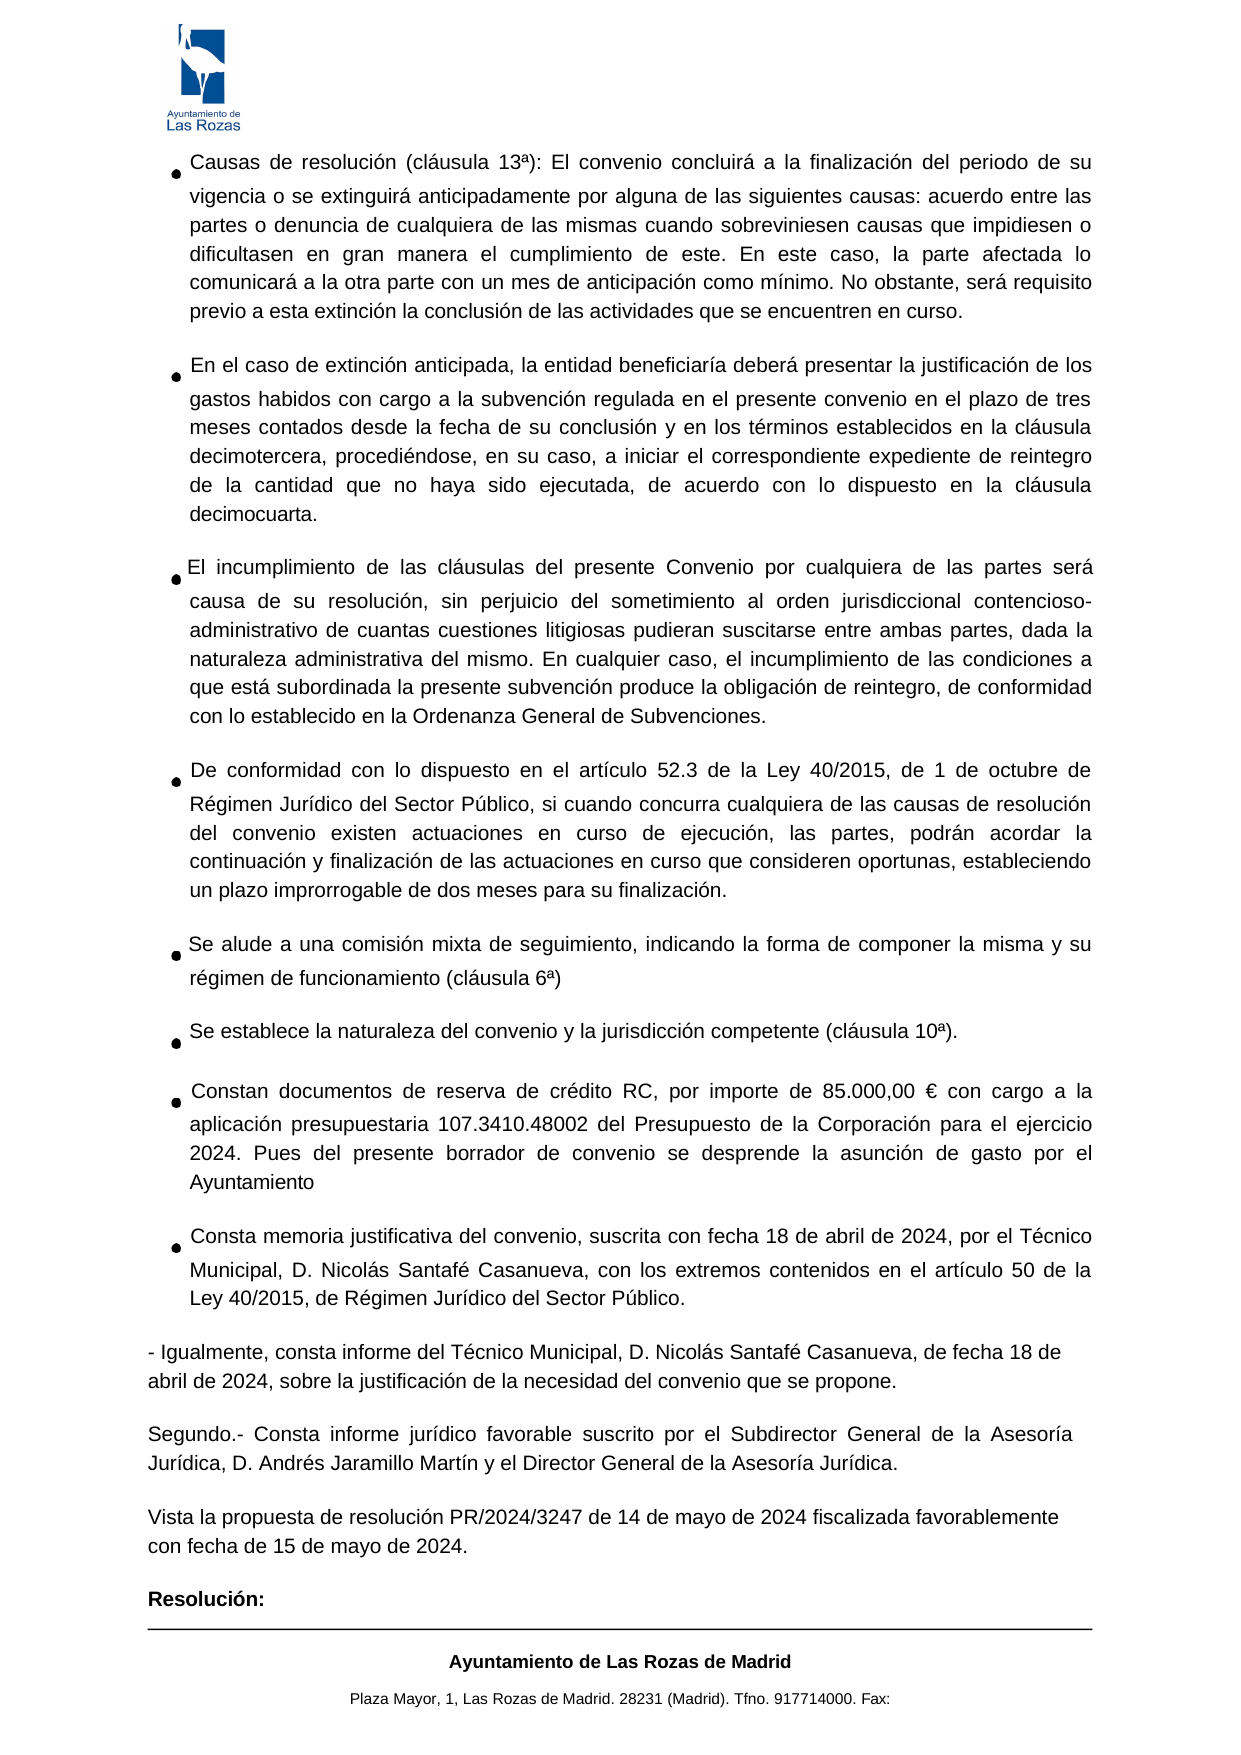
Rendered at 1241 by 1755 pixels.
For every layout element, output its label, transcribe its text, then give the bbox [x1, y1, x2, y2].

text Se alude a una comisión mixta de seguimiento, indicando la forma de componer la misma y su régimen de funcionamiento (cláusula 6ª) [171, 931, 1093, 989]
text Causas de resolución (cláusula 13ª): El convenio concluirá a la finalización del periodo de su vigencia o se extinguirá anticipadamente por alguna de las siguientes causas: acuerdo entre las partes o denuncia de cualquiera de las mismas cuando sobreviniesen causas que impidiesen o dificultasen en gran manera el cumplimiento de este. En este caso, la parte afectada lo comunicará a la otra parte con un mes de anticipación como mínimo. No obstante, será requisito previo a esta extinción la conclusión de las actividades que se encuentren en curso. [171, 150, 1093, 323]
text Se establece la naturaleza del convenio y la jurisdicción competente (cláusula 10ª). [171, 1019, 1134, 1048]
text - Igualmente, consta informe del Técnico Municipal, D. Nicolás Santafé Casanueva, de fecha 18 de abril de 2024, sobre la justificación de la necesidad del convenio que se propone. [148, 1340, 1093, 1392]
text En el caso de extinción anticipada, la entidad beneficiaría deberá presentar la justificación de los gastos habidos con cargo a la subvención regulada en el presente convenio en el plazo de tres meses contados desde la fecha de su conclusión y en los términos establecidos en la cláusula decimotercera, procediéndose, en su caso, a iniciar el correspondiente expediente de reintegro de la cantidad que no haya sido ejecutada, de acuerdo con lo dispuesto en la cláusula decimocuarta. [171, 353, 1093, 525]
subtitle Resolución: [148, 1587, 1134, 1611]
text El incumplimiento de las cláusulas del presente Convenio por cualquiera de las partes será causa de su resolución, sin perjuicio del sometimiento al orden jurisdiccional contencioso- administrativo de cuantas cuestiones litigiosas pudieran suscitarse entre ambas partes, dada la naturaleza administrativa del mismo. En cualquier caso, el incumplimiento de las condiciones a que está subordinada la presente subvención produce la obligación de reintegro, de conformidad con lo establecido en la Ordenanza General de Subvenciones. [171, 555, 1093, 728]
text Vista la propuesta de resolución PR/2024/3247 de 14 de mayo de 2024 fiscalizada favorablemente con fecha de 15 de mayo de 2024. [148, 1505, 1093, 1557]
text Consta memoria justificativa del convenio, suscrita con fecha 18 de abril de 2024, por el Técnico Municipal, D. Nicolás Santafé Casanueva, con los extremos contenidos en el artículo 50 de la Ley 40/2015, de Régimen Jurídico del Sector Público. [171, 1223, 1093, 1310]
text Segundo.- Consta informe jurídico favorable suscrito por el Subdirector General de la Asesoría Jurídica, D. Andrés Jaramillo Martín y el Director General de la Asesoría Jurídica. [148, 1422, 1093, 1475]
text Constan documentos de reserva de crédito RC, por importe de 85.000,00 € con cargo a la aplicación presupuestaria 107.3410.48002 del Presupuesto de la Corporación para el ejercicio 2024. Pues del presente borrador de convenio se desprende la asunción de gasto por el Ayuntamiento [171, 1078, 1093, 1194]
text De conformidad con lo dispuesto en el artículo 52.3 de la Ley 40/2015, de 1 de octubre de Régimen Jurídico del Sector Público, si cuando concurra cualquiera de las causas de resolución del convenio existen actuaciones en curso de ejecución, las partes, podrán acordar la continuación y finalización de las actuaciones en curso que consideren oportunas, estableciendo un plazo improrrogable de dos meses para su finalización. [171, 758, 1093, 902]
